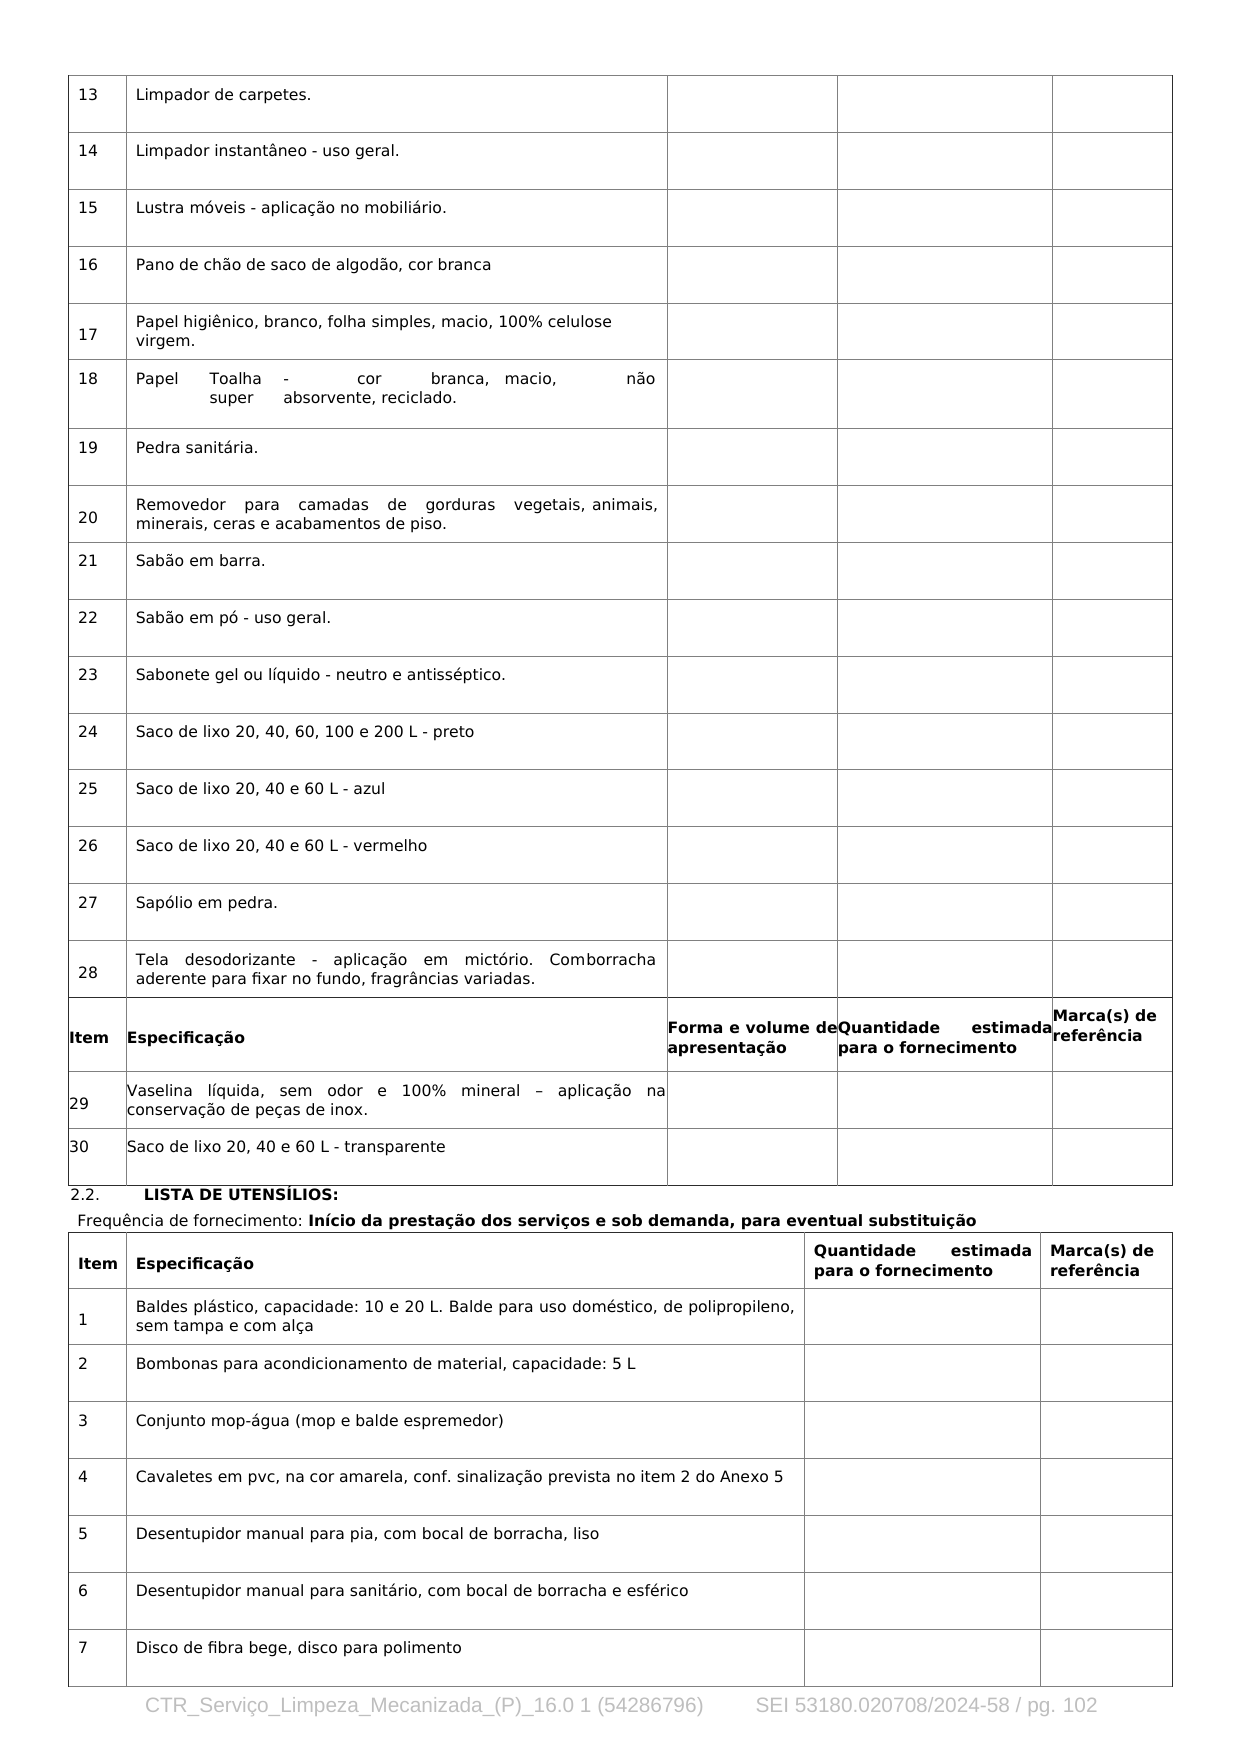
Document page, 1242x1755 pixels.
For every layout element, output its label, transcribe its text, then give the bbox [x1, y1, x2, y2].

table_cell 23 [69, 657, 126, 712]
table_cell [668, 190, 837, 246]
table_cell 22 [69, 600, 126, 656]
table_cell Limpador de carpetes. [127, 76, 667, 132]
table_cell animais, [586, 486, 667, 542]
table_cell Baldes plástico, capacidade: 10 e 20 L. Balde para uso doméstico, de polipropileno, sem tampa e com alça [127, 1289, 804, 1344]
table_cell 18 [69, 360, 126, 428]
table_cell [805, 1459, 1040, 1515]
table_cell [586, 884, 667, 940]
table_cell 19 [69, 429, 126, 485]
table_cell Desentupidor manual para pia, com bocal de borracha, liso [127, 1516, 804, 1572]
table_cell [586, 429, 667, 485]
table_cell 17 [69, 304, 126, 359]
table_cell 29 [69, 1072, 126, 1128]
table_cell [1041, 1289, 1172, 1344]
table_cell Sapólio em pedra. [127, 884, 586, 940]
table_cell 16 [69, 247, 126, 302]
table_cell [1041, 1459, 1172, 1515]
table_cell não [586, 360, 667, 428]
table_cell Forma e volume de apresentação [668, 998, 837, 1071]
table_cell [668, 600, 837, 656]
table_cell 3 [69, 1402, 126, 1458]
table_header Marca(s) de referência [1041, 1233, 1172, 1287]
table_cell [838, 360, 1052, 428]
table_cell [586, 543, 667, 599]
table_cell [586, 770, 667, 826]
table_cell [668, 486, 837, 542]
table_cell [668, 543, 837, 599]
table_cell [805, 1516, 1040, 1572]
table_cell [1053, 884, 1172, 940]
table_cell [586, 714, 667, 769]
table_cell [1053, 543, 1172, 599]
table_cell [586, 600, 667, 656]
table_cell Desentupidor manual para sanitário, com bocal de borracha e esférico [127, 1573, 804, 1629]
table_cell [1053, 827, 1172, 883]
list LISTA DE UTENSÍLIOS: [70, 1186, 1166, 1204]
table_cell [805, 1289, 1040, 1344]
table_cell [668, 714, 837, 769]
text Frequência de fornecimento: Início da prestação dos serviços e sob demanda, para eventual substituição [77, 1212, 1183, 1231]
table_cell Papel Toalha - cor branca, macio, super absorvente, reciclado. [127, 360, 586, 428]
table_cell 1 [69, 1289, 126, 1344]
table_cell [1053, 133, 1172, 189]
table_cell 28 [69, 941, 126, 997]
table_cell [668, 133, 837, 189]
table_cell [838, 827, 1052, 883]
table_cell Cavaletes em pvc, na cor amarela, conf. sinalização prevista no item 2 do Anexo 5 [127, 1459, 804, 1515]
table_cell Item [69, 998, 126, 1071]
table_cell [668, 827, 837, 883]
table_cell [668, 1129, 837, 1185]
table_cell [1053, 657, 1172, 712]
table_cell 25 [69, 770, 126, 826]
table_cell [1053, 486, 1172, 542]
table_cell [1053, 304, 1172, 359]
table_cell [668, 1072, 837, 1128]
table_cell [805, 1402, 1040, 1458]
table_cell [805, 1573, 1040, 1629]
table_cell Bombonas para acondicionamento de material, capacidade: 5 L [127, 1345, 804, 1401]
table_cell [838, 304, 1052, 359]
table_cell 21 [69, 543, 126, 599]
table_cell [668, 884, 837, 940]
table_cell [1053, 600, 1172, 656]
table_cell [838, 941, 1052, 997]
table_cell borracha [586, 941, 667, 997]
table_cell [1053, 770, 1172, 826]
table_cell 4 [69, 1459, 126, 1515]
table_cell Pano de chão de saco de algodão, cor branca [127, 247, 667, 302]
table_cell [1053, 1129, 1172, 1185]
table_cell [838, 247, 1052, 302]
table_cell Lustra móveis - aplicação no mobiliário. [127, 190, 667, 246]
table_cell Disco de fibra bege, disco para polimento [127, 1630, 804, 1686]
table_cell 2 [69, 1345, 126, 1401]
table_cell Quantidade estimada para o fornecimento [838, 998, 1052, 1071]
table_cell 5 [69, 1516, 126, 1572]
table_cell [838, 884, 1052, 940]
table_cell Saco de lixo 20, 40 e 60 L - vermelho [127, 827, 586, 883]
table_cell [838, 1129, 1052, 1185]
table_cell Sabonete gel ou líquido - neutro e antisséptico. [127, 657, 586, 712]
table_header Item [69, 1233, 126, 1287]
table_cell [1053, 190, 1172, 246]
table_cell [668, 304, 837, 359]
table_cell [838, 600, 1052, 656]
table_cell [838, 76, 1052, 132]
table_cell Saco de lixo 20, 40 e 60 L - azul [127, 770, 586, 826]
table_cell [838, 1072, 1052, 1128]
table_cell [1041, 1630, 1172, 1686]
table_cell 6 [69, 1573, 126, 1629]
table_cell Especificação [127, 998, 667, 1071]
table_cell [1053, 360, 1172, 428]
table_cell Saco de lixo 20, 40 e 60 L - transparente [127, 1129, 667, 1185]
table_cell [1053, 714, 1172, 769]
table_header Especificação [127, 1233, 804, 1287]
table_cell [1053, 247, 1172, 302]
table_cell [668, 429, 837, 485]
table_cell Sabão em pó - uso geral. [127, 600, 586, 656]
table_cell Sabão em barra. [127, 543, 586, 599]
table_cell [838, 429, 1052, 485]
table_cell 15 [69, 190, 126, 246]
table_cell [668, 76, 837, 132]
table_cell Limpador instantâneo - uso geral. [127, 133, 667, 189]
table_cell Tela desodorizante - aplicação em mictório. Com aderente para fixar no fundo, fragrâncias variadas. [127, 941, 586, 997]
table_cell [838, 190, 1052, 246]
table_cell [838, 657, 1052, 712]
table_cell [838, 486, 1052, 542]
table_cell [1053, 76, 1172, 132]
table_cell Saco de lixo 20, 40, 60, 100 e 200 L - preto [127, 714, 586, 769]
table_cell [668, 247, 837, 302]
table_header Quantidade estimada para o fornecimento [805, 1233, 1040, 1287]
table_cell [586, 827, 667, 883]
table_cell [668, 360, 837, 428]
table_cell [668, 941, 837, 997]
table_cell [838, 770, 1052, 826]
table_cell [838, 543, 1052, 599]
table_cell Vaselina líquida, sem odor e 100% mineral – aplicação na conservação de peças de inox. [127, 1072, 667, 1128]
table_cell [668, 657, 837, 712]
table_cell 7 [69, 1630, 126, 1686]
table_cell [668, 770, 837, 826]
table_cell [1053, 1072, 1172, 1128]
table_cell [1041, 1573, 1172, 1629]
table_cell 13 [69, 76, 126, 132]
table_cell [1053, 429, 1172, 485]
table_cell [805, 1630, 1040, 1686]
table_cell 30 [69, 1129, 126, 1185]
table_cell [1041, 1402, 1172, 1458]
table_cell Removedor para camadas de gorduras vegetais, minerais, ceras e acabamentos de piso. [127, 486, 586, 542]
table_cell [1041, 1345, 1172, 1401]
table_cell Papel higiênico, branco, folha simples, macio, 100% celulose virgem. [127, 304, 667, 359]
table_cell [838, 133, 1052, 189]
table_cell Pedra sanitária. [127, 429, 586, 485]
table_cell [805, 1345, 1040, 1401]
table_cell [1053, 941, 1172, 997]
table_cell [586, 657, 667, 712]
table_cell 26 [69, 827, 126, 883]
table_cell Conjunto mop-água (mop e balde espremedor) [127, 1402, 804, 1458]
table_cell 14 [69, 133, 126, 189]
table_cell 24 [69, 714, 126, 769]
table_cell 27 [69, 884, 126, 940]
table_cell [1041, 1516, 1172, 1572]
table_cell 20 [69, 486, 126, 542]
table_cell [838, 714, 1052, 769]
table_cell Marca(s) de referência [1053, 998, 1172, 1071]
